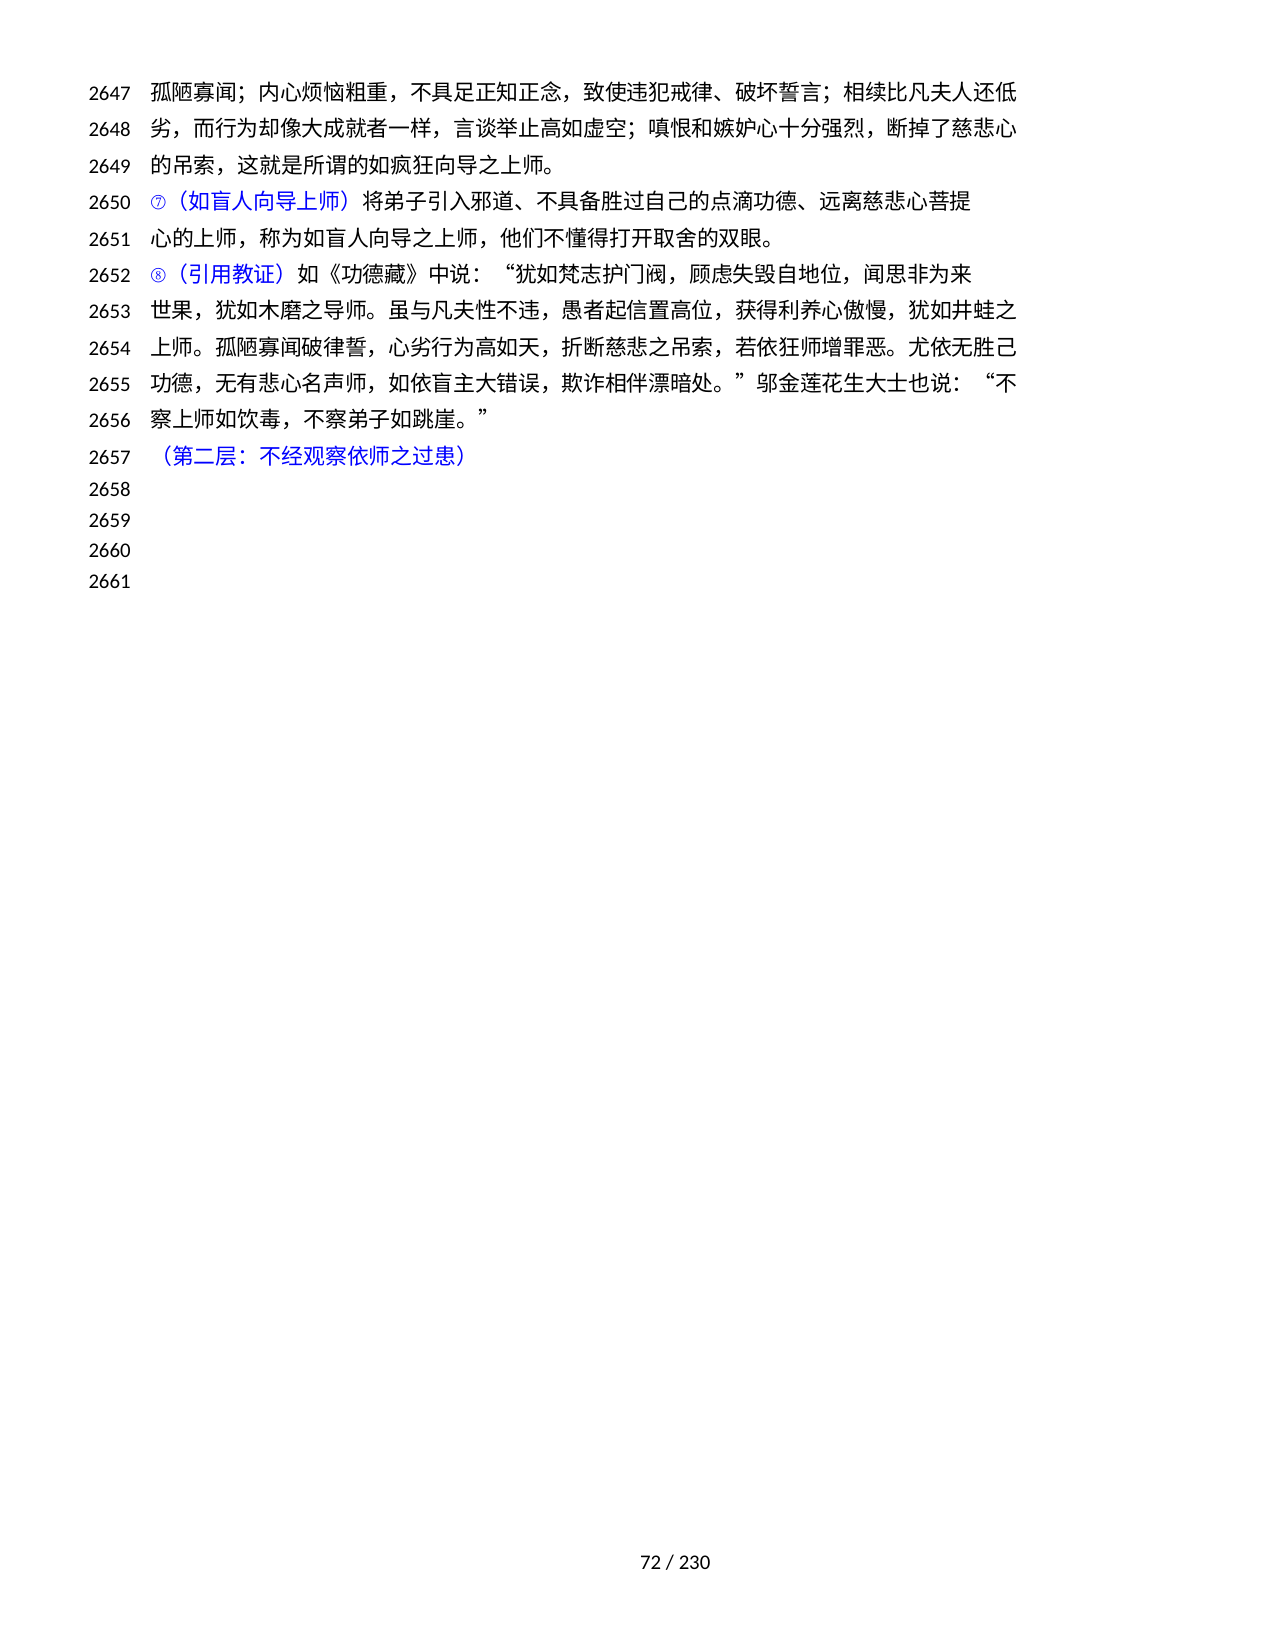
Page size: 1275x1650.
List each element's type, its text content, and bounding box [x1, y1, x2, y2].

text 心的上师，称为如盲人向导之上师，他们不懂得打开取舍的双眼。 [150, 221, 1200, 252]
text 世果，犹如木磨之导师。虽与凡夫性不违，愚者起信置高位，获得利养心傲慢，犹如井蛙之 [150, 293, 1200, 325]
text 的吊索，这就是所谓的如疯狂向导之上师。 [150, 148, 1200, 179]
text ⑦（如盲人向导上师）将弟子引入邪道、不具备胜过自己的点滴功德、远离慈悲心菩提 [150, 184, 1200, 216]
text 功德，无有悲心名声师，如依盲主大错误，欺诈相伴漂暗处。”邬金莲花生大士也说：“不 [150, 366, 1200, 398]
text 上师。孤陋寡闻破律誓，心劣行为高如天，折断慈悲之吊索，若依狂师增罪恶。尤依无胜己 [150, 330, 1200, 361]
text ⑧（引用教证）如《功德藏》中说：“犹如梵志护门阀，顾虑失毁自地位，闻思非为来 [150, 257, 1200, 289]
text （第二层：不经观察依师之过患） [150, 439, 1200, 470]
text 孤陋寡闻；内心烦恼粗重，不具足正知正念，致使违犯戒律、破坏誓言；相续比凡夫人还低 [150, 75, 1200, 107]
text 劣，而行为却像大成就者一样，言谈举止高如虚空；嗔恨和嫉妒心十分强烈，断掉了慈悲心 [150, 111, 1200, 143]
text 察上师如饮毒，不察弟子如跳崖。” [150, 402, 1200, 434]
